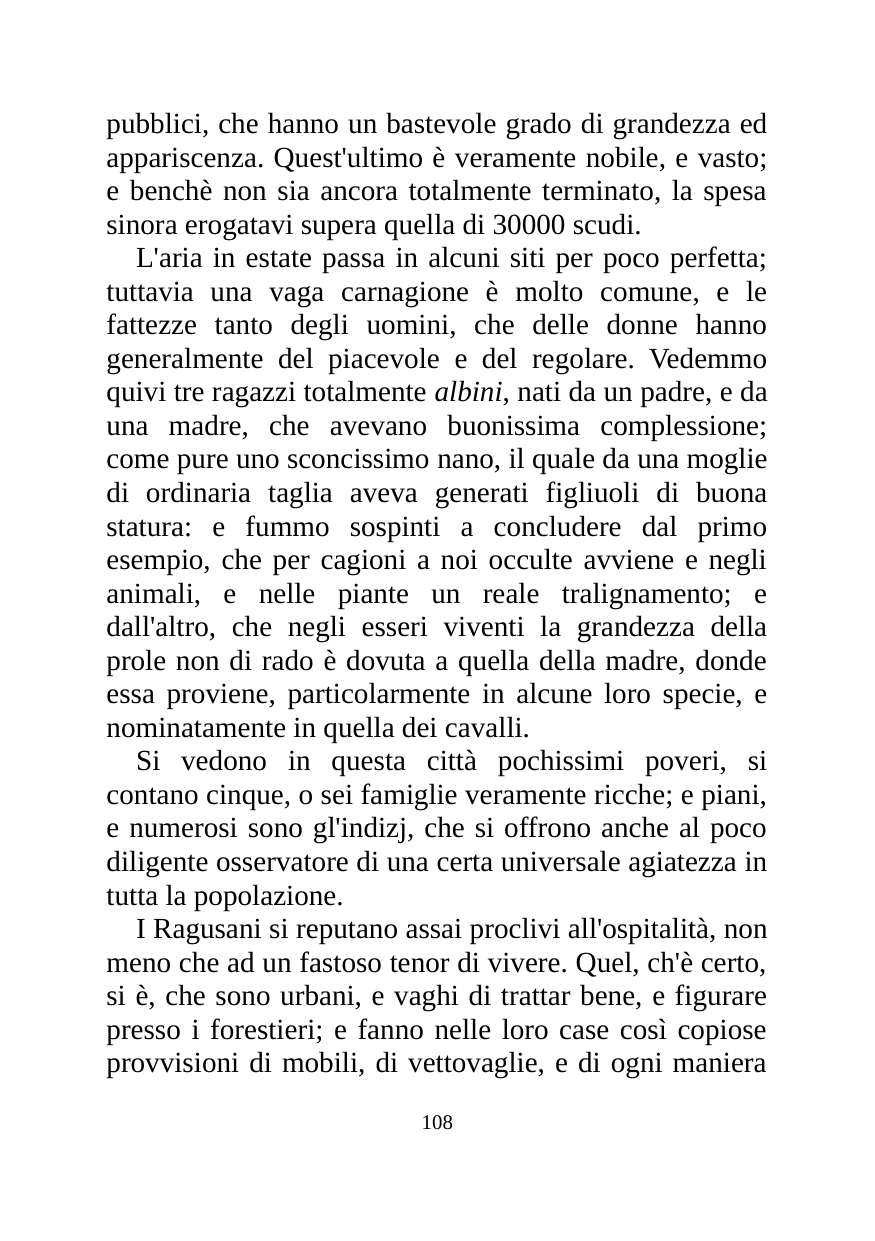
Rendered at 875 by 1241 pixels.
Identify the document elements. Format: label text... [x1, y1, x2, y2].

text L'aria in estate passa in alcuni siti per poco perfetta; tuttavia una vaga carnagione è molto comune, e le fattezze tanto degli uomini, che delle donne hanno generalmente del piacevole e del regolare. Vedemmo quivi tre ragazzi totalmente albini, nati da un padre, e da una madre, che avevano buonissima complessione; come pure uno sconcissimo nano, il quale da una moglie di ordinaria taglia aveva generati figliuoli di buona statura: e fummo sospinti a concludere dal primo esempio, che per cagioni a noi occulte avviene e negli animali, e nelle piante un reale tralignamento; e dall'altro, che negli esseri viventi la grandezza della prole non di rado è dovuta a quella della madre, donde essa proviene, particolarmente in alcune loro specie, e nominatamente in quella dei cavalli. [106, 240, 768, 743]
text Si vedono in questa città pochissimi poveri, si contano cinque, o sei famiglie veramente ricche; e piani, e numerosi sono gl'indizj, che si offrono anche al poco diligente osservatore di una certa universale agiatezza in tutta la popolazione. [106, 743, 768, 911]
text pubblici, che hanno un bastevole grado di grandezza ed appariscenza. Quest'ultimo è veramente nobile, e vasto; e benchè non sia ancora totalmente terminato, la spesa sinora erogatavi supera quella di 30000 scudi. [106, 106, 768, 240]
text I Ragusani si reputano assai proclivi all'ospitalità, non meno che ad un fastoso tenor di vivere. Quel, ch'è certo, si è, che sono urbani, e vaghi di trattar bene, e figurare presso i forestieri; e fanno nelle loro case così copiose provvisioni di mobili, di vettovaglie, e di ogni maniera [106, 911, 768, 1079]
